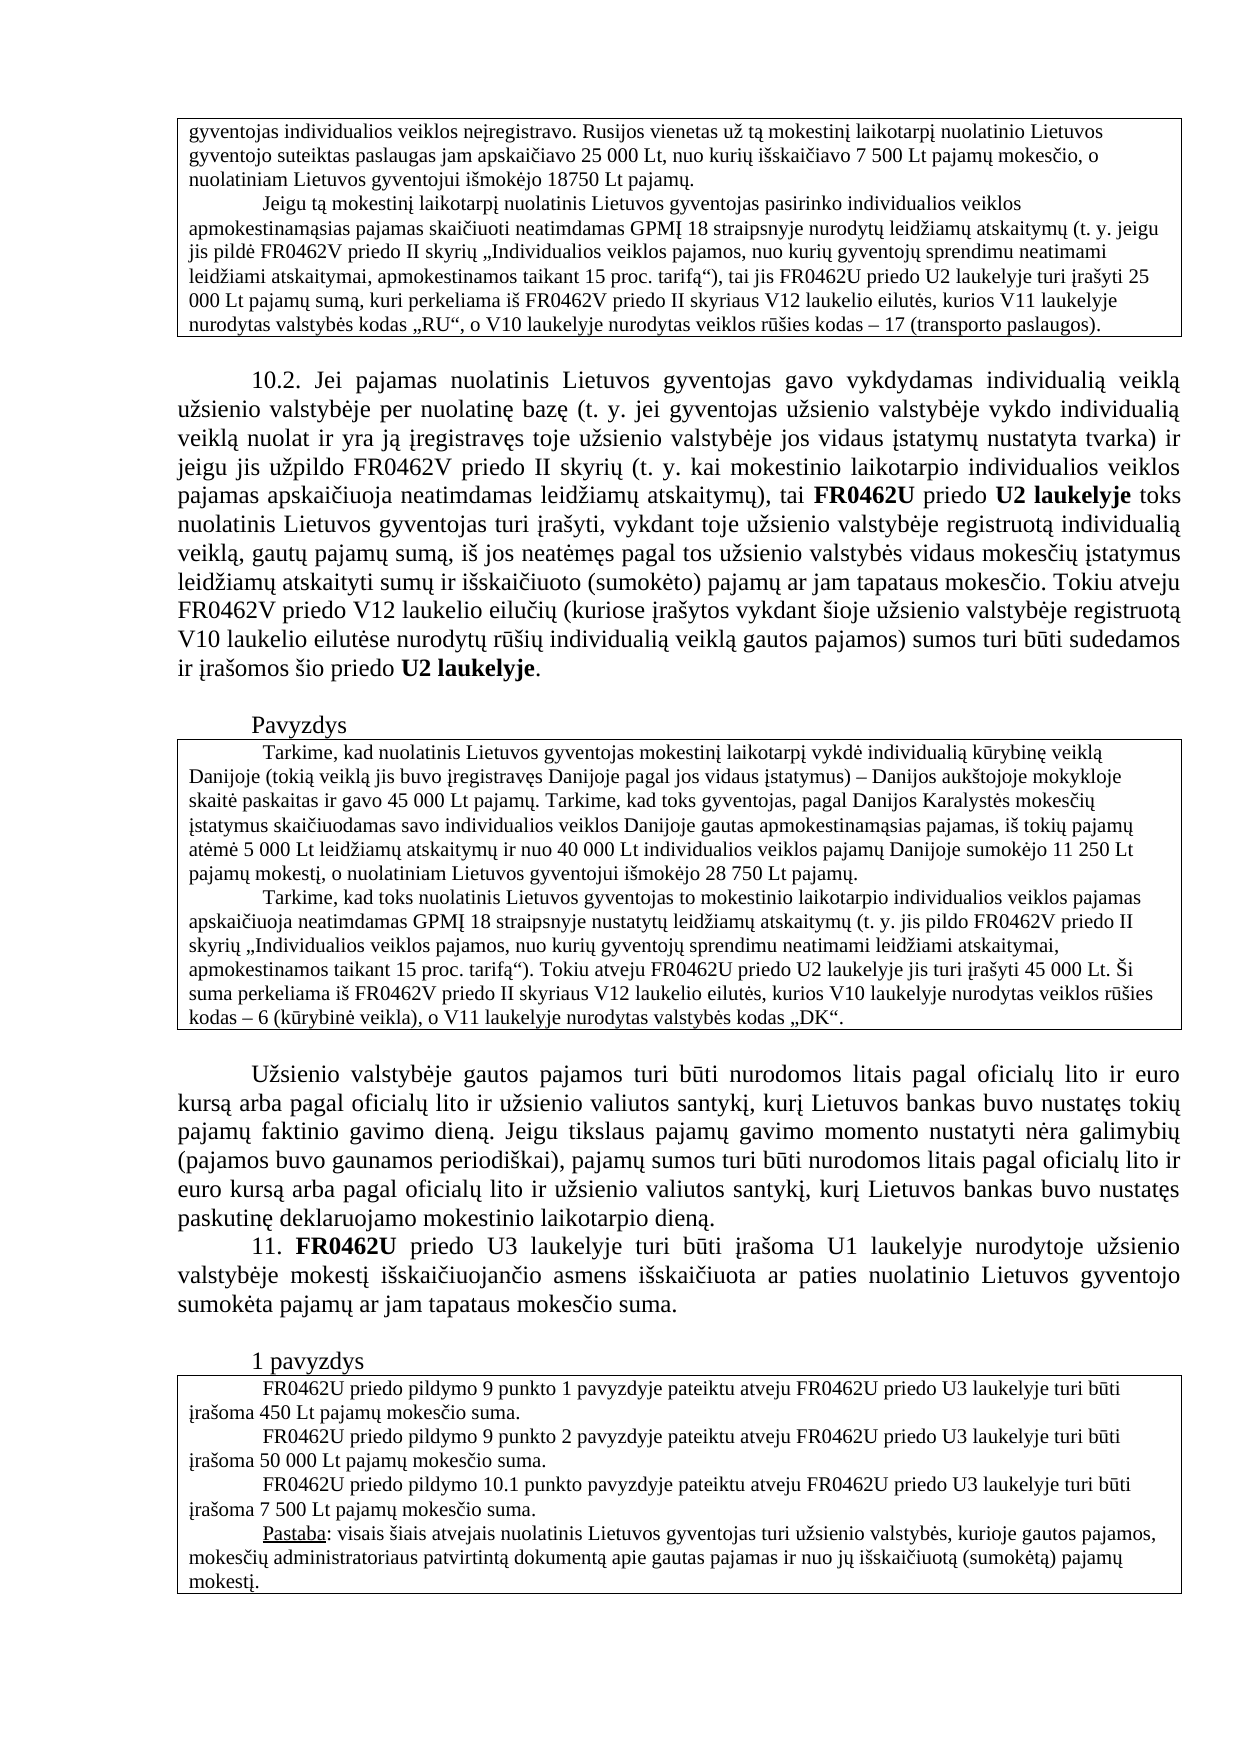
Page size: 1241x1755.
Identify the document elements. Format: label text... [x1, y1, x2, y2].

table_header FR0462U priedo pildymo 9 punkto 1 pavyzdyje pateiktu atveju FR0462U priedo U3 laukelyje turi būti įrašoma 450 Lt pajamų mokesčio suma. FR0462U priedo pildymo 9 punkto 2 pavyzdyje pateiktu atveju FR0462U priedo U3 laukelyje turi būti įrašoma 50 000 Lt pajamų mokesčio suma. FR0462U priedo pildymo 10.1 punkto pavyzdyje pateiktu atveju FR0462U priedo U3 laukelyje turi būti įrašoma 7 500 Lt pajamų mokesčio suma. Pastaba: visais šiais atvejais nuolatinis Lietuvos gyventojas turi užsienio valstybės, kurioje gautos pajamos, mokesčių administratoriaus patvirtintą dokumentą apie gautas pajamas ir nuo jų išskaičiuotą (sumokėtą) pajamų mokestį. [178, 1376, 1181, 1593]
table_header gyventojas individualios veiklos neįregistravo. Rusijos vienetas už tą mokestinį laikotarpį nuolatinio Lietuvos gyventojo suteiktas paslaugas jam apskaičiavo 25 000 Lt, nuo kurių išskaičiavo 7 500 Lt pajamų mokesčio, o nuolatiniam Lietuvos gyventojui išmokėjo 18750 Lt pajamų. Jeigu tą mokestinį laikotarpį nuolatinis Lietuvos gyventojas pasirinko individualios veiklos apmokestinamąsias pajamas skaičiuoti neatimdamas GPMĮ 18 straipsnyje nurodytų leidžiamų atskaitymų (t. y. jeigu jis pildė FR0462V priedo II skyrių „Individualios veiklos pajamos, nuo kurių gyventojų sprendimu neatimami leidžiami atskaitymai, apmokestinamos taikant 15 proc. tarifą“), tai jis FR0462U priedo U2 laukelyje turi įrašyti 25 000 Lt pajamų sumą, kuri perkeliama iš FR0462V priedo II skyriaus V12 laukelio eilutės, kurios V11 laukelyje nurodytas valstybės kodas „RU“, o V10 laukelyje nurodytas veiklos rūšies kodas – 17 (transporto paslaugos). [178, 119, 1181, 336]
text 1 pavyzdys [177, 1346, 1181, 1375]
text Pavyzdys [177, 711, 1181, 739]
text Užsienio valstybėje gautos pajamos turi būti nurodomos litais pagal oficialų lito ir euro kursą arba pagal oficialų lito ir užsienio valiutos santykį, kurį Lietuvos bankas buvo nustatęs tokių pajamų faktinio gavimo dieną. Jeigu tikslaus pajamų gavimo momento nustatyti nėra galimybių (pajamos buvo gaunamos periodiškai), pajamų sumos turi būti nurodomos litais pagal oficialų lito ir euro kursą arba pagal oficialų lito ir užsienio valiutos santykį, kurį Lietuvos bankas buvo nustatęs paskutinę deklaruojamo mokestinio laikotarpio dieną. [177, 1059, 1181, 1231]
text 11. FR0462U priedo U3 laukelyje turi būti įrašoma U1 laukelyje nurodytoje užsienio valstybėje mokestį išskaičiuojančio asmens išskaičiuota ar paties nuolatinio Lietuvos gyventojo sumokėta pajamų ar jam tapataus mokesčio suma. [177, 1231, 1181, 1318]
text 10.2. Jei pajamas nuolatinis Lietuvos gyventojas gavo vykdydamas individualią veiklą užsienio valstybėje per nuolatinę bazę (t. y. jei gyventojas užsienio valstybėje vykdo individualią veiklą nuolat ir yra ją įregistravęs toje užsienio valstybėje jos vidaus įstatymų nustatyta tvarka) ir jeigu jis užpildo FR0462V priedo II skyrių (t. y. kai mokestinio laikotarpio individualios veiklos pajamas apskaičiuoja neatimdamas leidžiamų atskaitymų), tai FR0462U priedo U2 laukelyje toks nuolatinis Lietuvos gyventojas turi įrašyti, vykdant toje užsienio valstybėje registruotą individualią veiklą, gautų pajamų sumą, iš jos neatėmęs pagal tos užsienio valstybės vidaus mokesčių įstatymus leidžiamų atskaityti sumų ir išskaičiuoto (sumokėto) pajamų ar jam tapataus mokesčio. Tokiu atveju FR0462V priedo V12 laukelio eilučių (kuriose įrašytos vykdant šioje užsienio valstybėje registruotą V10 laukelio eilutėse nurodytų rūšių individualią veiklą gautos pajamos) sumos turi būti sudedamos ir įrašomos šio priedo U2 laukelyje. [177, 366, 1181, 682]
table_header Tarkime, kad nuolatinis Lietuvos gyventojas mokestinį laikotarpį vykdė individualią kūrybinę veiklą Danijoje (tokią veiklą jis buvo įregistravęs Danijoje pagal jos vidaus įstatymus) – Danijos aukštojoje mokykloje skaitė paskaitas ir gavo 45 000 Lt pajamų. Tarkime, kad toks gyventojas, pagal Danijos Karalystės mokesčių įstatymus skaičiuodamas savo individualios veiklos Danijoje gautas apmokestinamąsias pajamas, iš tokių pajamų atėmė 5 000 Lt leidžiamų atskaitymų ir nuo 40 000 Lt individualios veiklos pajamų Danijoje sumokėjo 11 250 Lt pajamų mokestį, o nuolatiniam Lietuvos gyventojui išmokėjo 28 750 Lt pajamų. Tarkime, kad toks nuolatinis Lietuvos gyventojas to mokestinio laikotarpio individualios veiklos pajamas apskaičiuoja neatimdamas GPMĮ 18 straipsnyje nustatytų leidžiamų atskaitymų (t. y. jis pildo FR0462V priedo II skyrių „Individualios veiklos pajamos, nuo kurių gyventojų sprendimu neatimami leidžiami atskaitymai, apmokestinamos taikant 15 proc. tarifą“). Tokiu atveju FR0462U priedo U2 laukelyje jis turi įrašyti 45 000 Lt. Ši suma perkeliama iš FR0462V priedo II skyriaus V12 laukelio eilutės, kurios V10 laukelyje nurodytas veiklos rūšies kodas – 6 (kūrybinė veikla), o V11 laukelyje nurodytas valstybės kodas „DK“. [178, 740, 1181, 1029]
